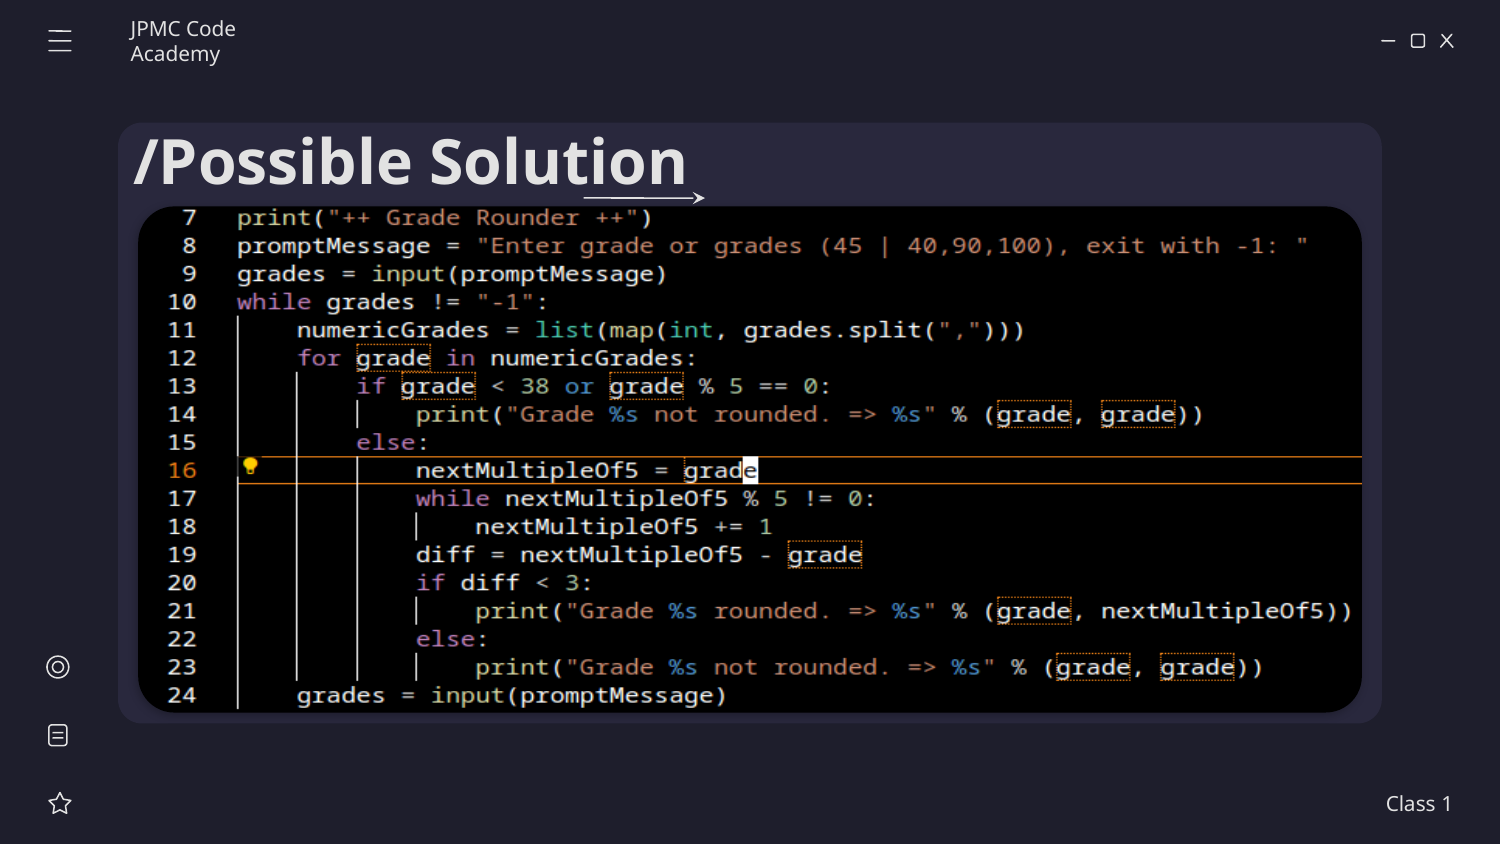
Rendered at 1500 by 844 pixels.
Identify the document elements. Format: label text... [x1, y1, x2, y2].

subtitle Class 1 [1278, 780, 1453, 826]
subtitle JPMC Code Academy [130, 18, 306, 64]
title /Possible Solution [118, 112, 864, 207]
text_box [138, 206, 1362, 713]
